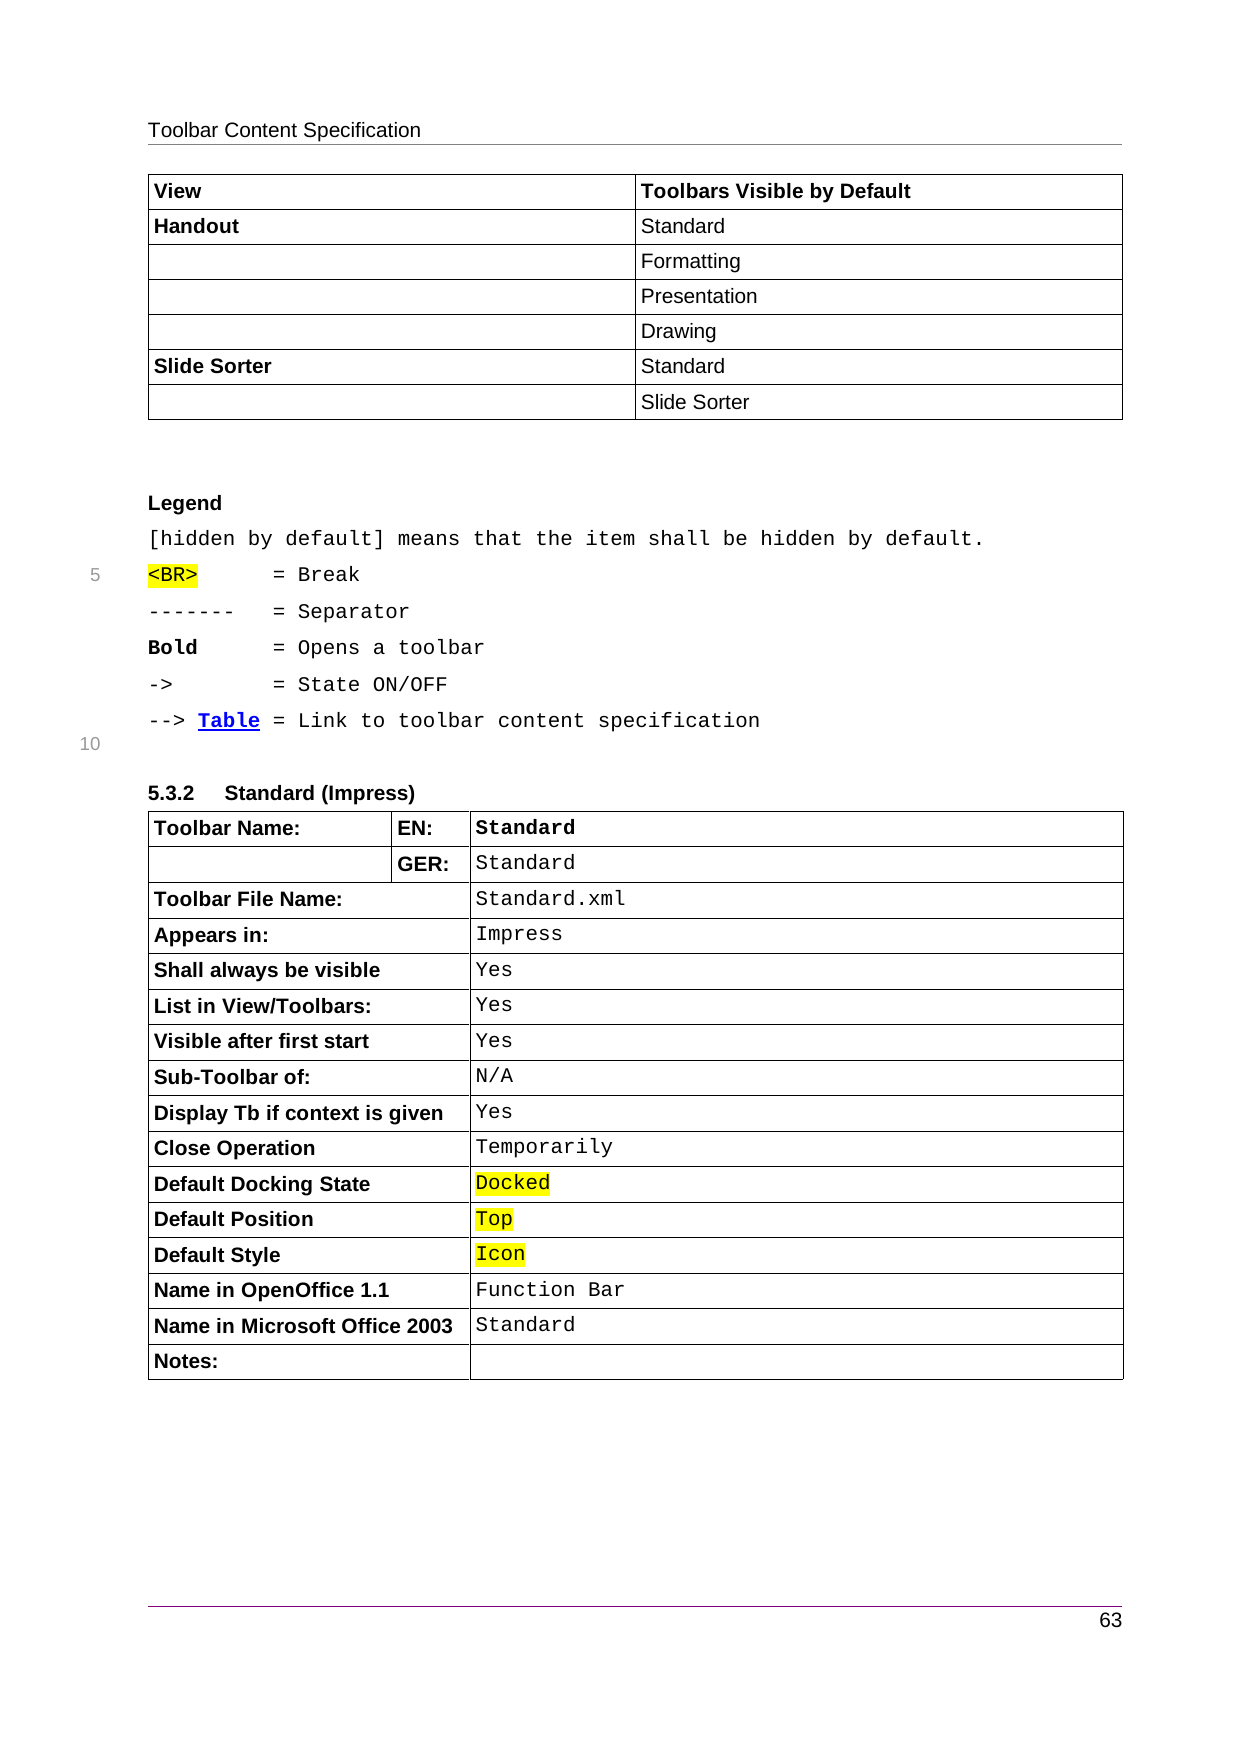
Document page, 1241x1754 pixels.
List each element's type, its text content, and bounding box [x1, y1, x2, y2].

table_cell [149, 280, 635, 314]
table_cell Presentation [636, 280, 1122, 314]
table_cell Top [471, 1203, 1123, 1237]
text Bold = Opens a toolbar [148, 637, 1122, 661]
table_cell N/A [471, 1061, 1123, 1095]
table_cell Slide Sorter [149, 350, 635, 384]
table_cell Temporarily [471, 1132, 1123, 1166]
table_cell Visible after first start [149, 1025, 469, 1060]
table_cell Notes: [149, 1345, 469, 1379]
table_header EN: [392, 812, 469, 846]
table_cell Toolbar File Name: [149, 883, 469, 918]
table_cell Shall always be visible [149, 954, 469, 989]
text [hidden by default] means that the item shall be hidden by default. [148, 528, 1122, 552]
table_cell [149, 385, 635, 419]
table_header Toolbar Name: [149, 812, 391, 846]
text <BR> = Break [148, 564, 1122, 588]
table_cell Standard [471, 1309, 1123, 1344]
text Legend [148, 492, 1122, 515]
table_cell Appears in: [149, 919, 469, 953]
table_cell Name in Microsoft Office 2003 [149, 1309, 469, 1344]
table_cell Yes [471, 954, 1123, 989]
table_cell Standard [636, 210, 1122, 244]
table_cell Default Style [149, 1238, 469, 1273]
table_cell Sub-Toolbar of: [149, 1061, 469, 1095]
table_cell Name in OpenOffice 1.1 [149, 1274, 469, 1308]
table_cell Icon [471, 1238, 1123, 1273]
table_cell GER: [392, 847, 469, 882]
subtitle Standard (Impress) [148, 781, 1122, 805]
table_cell Slide Sorter [636, 385, 1122, 419]
table_cell Standard [636, 350, 1122, 384]
table_cell Standard [471, 847, 1123, 882]
table_cell [149, 315, 635, 349]
table_header Toolbars Visible by Default [636, 175, 1122, 209]
table_header Standard [471, 812, 1123, 846]
table_cell Docked [471, 1167, 1123, 1202]
table_cell Drawing [636, 315, 1122, 349]
table_cell Display Tb if context is given [149, 1096, 469, 1131]
table_cell Close Operation [149, 1132, 469, 1166]
table_cell [471, 1345, 1123, 1379]
table_cell Formatting [636, 245, 1122, 279]
table_cell Yes [471, 1025, 1123, 1060]
table_cell Yes [471, 990, 1123, 1024]
text ------- = Separator [148, 601, 1122, 624]
table_cell List in View/Toolbars: [149, 990, 469, 1024]
table_cell Default Docking State [149, 1167, 469, 1202]
table_cell Default Position [149, 1203, 469, 1237]
table_cell [149, 245, 635, 279]
table_header View [149, 175, 635, 209]
table_cell [149, 847, 391, 882]
text -> = State ON/OFF [148, 673, 1122, 697]
table_cell Handout [149, 210, 635, 244]
text --> Table = Link to toolbar content specification [148, 710, 1122, 734]
table_cell Yes [471, 1096, 1123, 1131]
table_cell Function Bar [471, 1274, 1123, 1308]
table_cell Standard.xml [471, 883, 1123, 918]
table_cell Impress [471, 919, 1123, 953]
